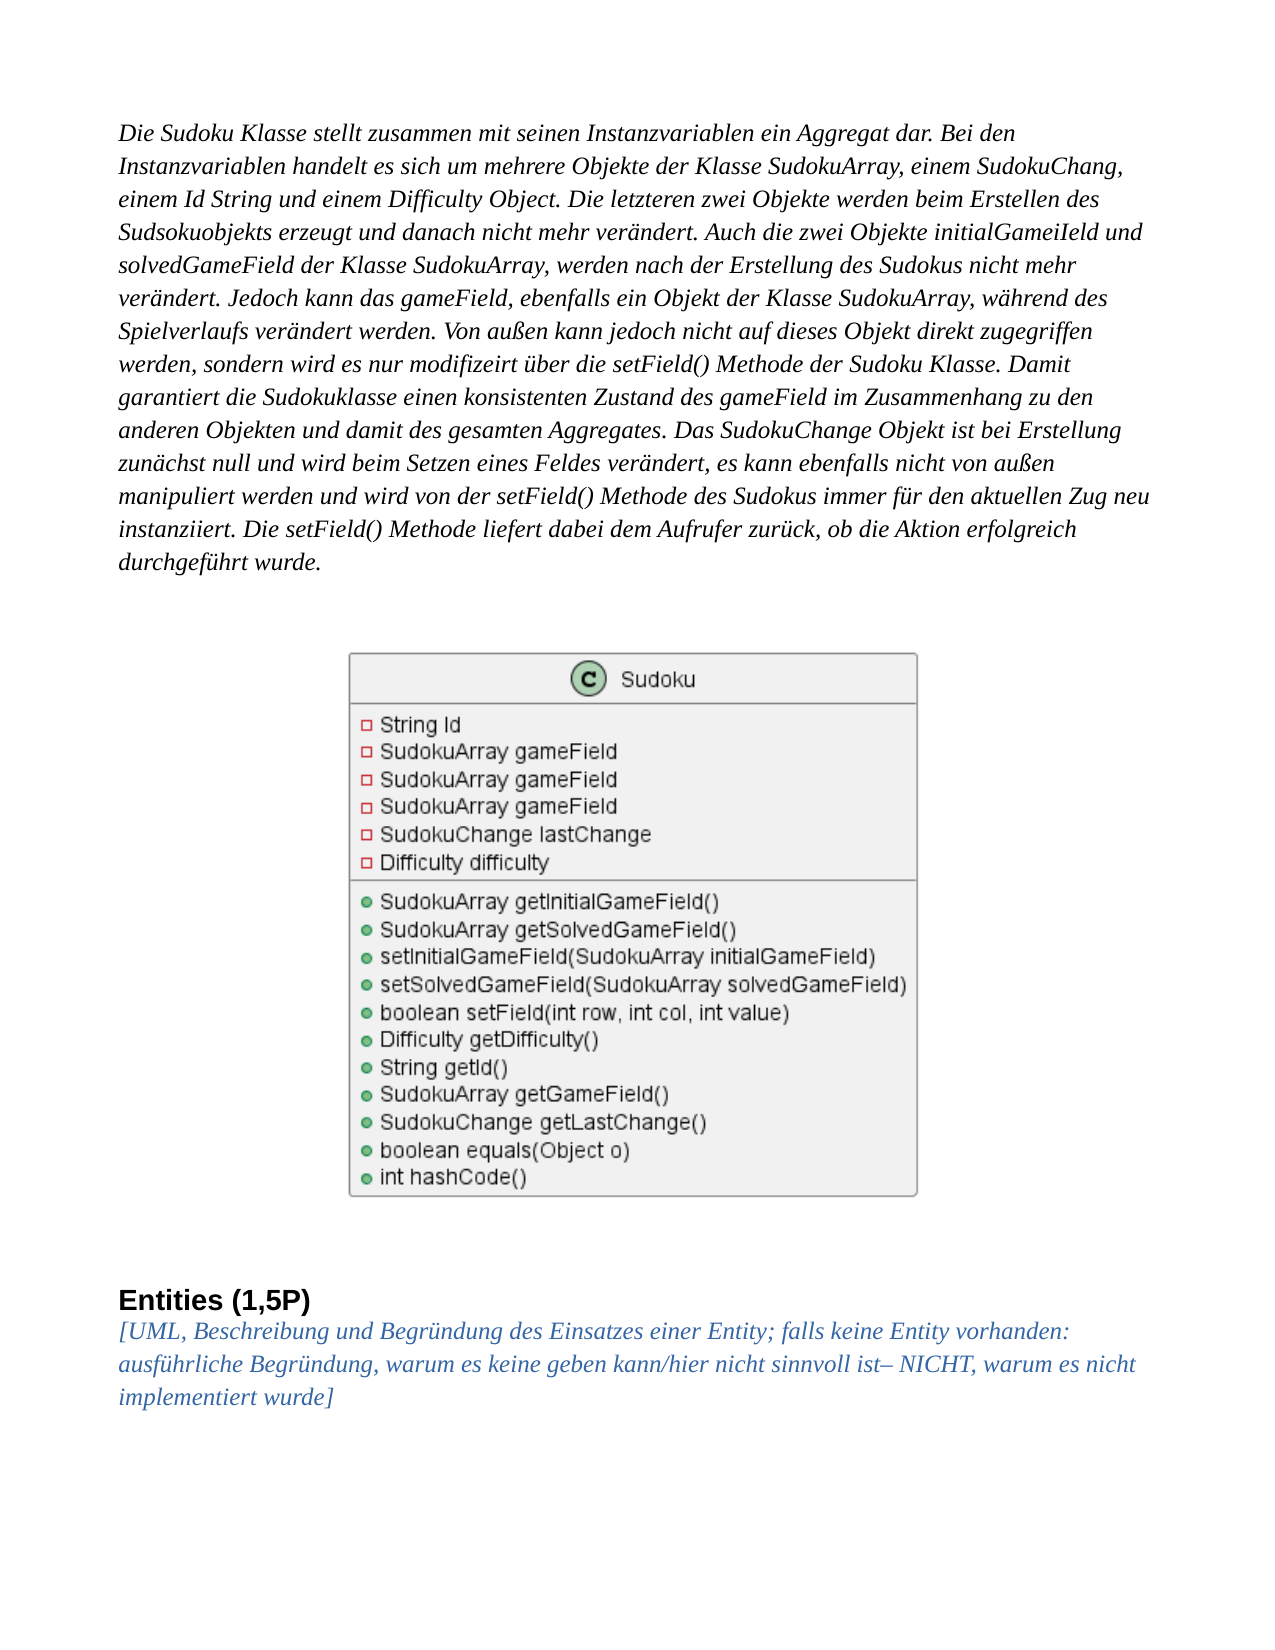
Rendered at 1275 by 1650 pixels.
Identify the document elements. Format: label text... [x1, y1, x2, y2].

subtitle Entities (1,5P) [118, 1282, 1157, 1316]
text Die Sudoku Klasse stellt zusammen mit seinen Instanzvariablen ein Aggregat dar. Bei den Instanzvariablen handelt es sich um mehrere Objekte der Klasse SudokuArray, einem SudokuChang, einem Id String und einem Difficulty Object. Die letzteren zwei Objekte werden beim Erstellen des Sudsokuobjekts erzeugt und danach nicht mehr verändert. Auch die zwei Objekte initialGameiIeld und solvedGameField der Klasse SudokuArray, werden nach der Erstellung des Sudokus nicht mehr verändert. Jedoch kann das gameField, ebenfalls ein Objekt der Klasse SudokuArray, während des Spielverlaufs verändert werden. Von außen kann jedoch nicht auf dieses Objekt direkt zugegriffen werden, sondern wird es nur modifizeirt über die setField() Methode der Sudoku Klasse. Damit garantiert die Sudokuklasse einen konsistenten Zustand des gameField im Zusammenhang zu den anderen Objekten und damit des gesamten Aggregates. Das SudokuChange Objekt ist bei Erstellung zunächst null und wird beim Setzen eines Feldes verändert, es kann ebenfalls nicht von außen manipuliert werden und wird von der setField() Methode des Sudokus immer für den aktuellen Zug neu instanziiert. Die setField() Methode liefert dabei dem Aufrufer zurück, ob die Aktion erfolgreich durchgeführt wurde. [118, 118, 1157, 576]
text [UML, Beschreibung und Begründung des Einsatzes einer Entity; falls keine Entity vorhanden: ausführliche Begründung, warum es keine geben kann/hier nicht sinnvoll ist– NICHT, warum es nicht implementiert wurde] [118, 1316, 1157, 1411]
